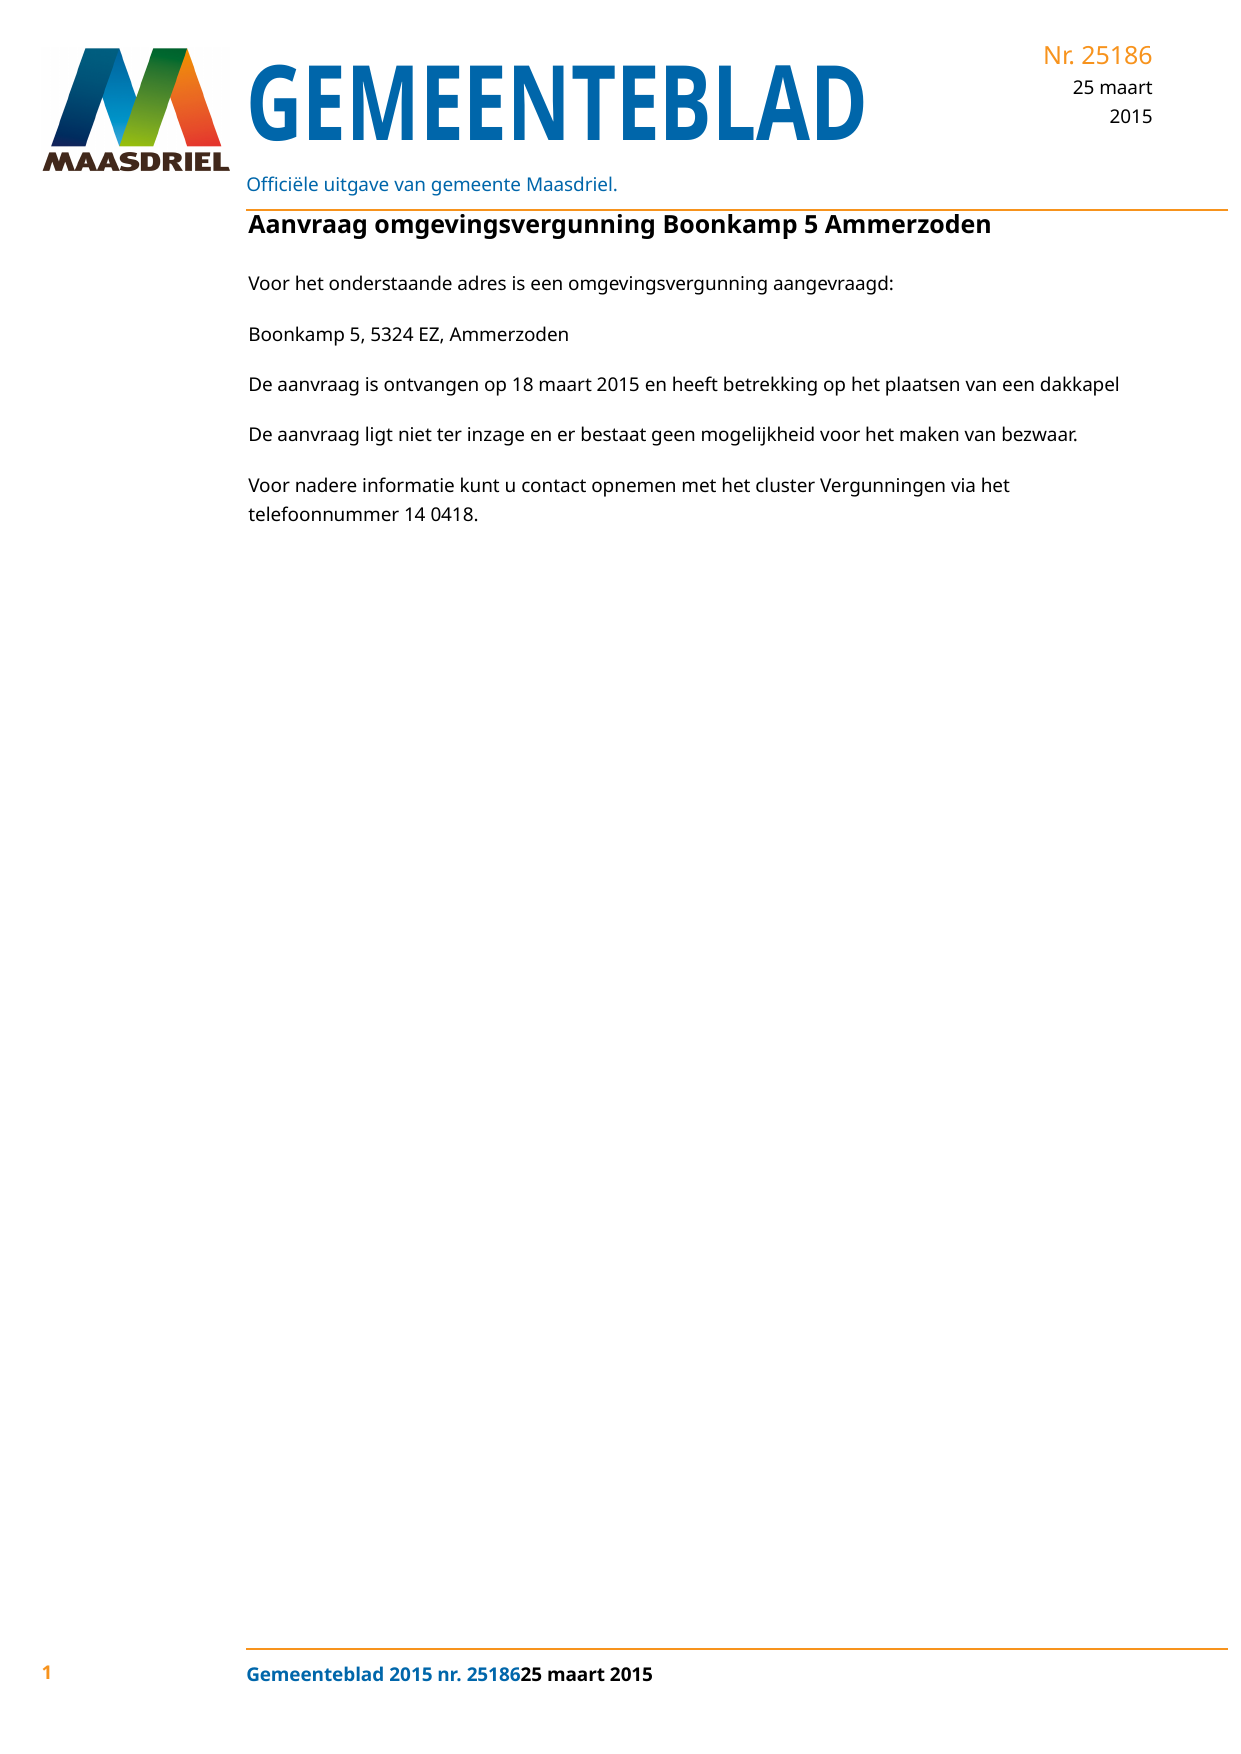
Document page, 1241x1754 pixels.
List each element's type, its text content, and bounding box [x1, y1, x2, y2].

text Voor het onderstaande adres is een omgevingsvergunning aangevraagd: [248, 270, 1152, 296]
text De aanvraag is ontvangen op 18 maart 2015 en heeft betrekking op het plaatsen van een dakkapel [248, 371, 1152, 397]
text Boonkamp 5, 5324 EZ, Ammerzoden [248, 321, 1152, 346]
text Voor nadere informatie kunt u contact opnemen met het cluster Vergunningen via het telefoonnummer 14 0418. [248, 472, 1152, 527]
picture [41, 47, 231, 172]
text Aanvraag omgevingsvergunning Boonkamp 5 Ammerzoden [248, 211, 1152, 241]
text De aanvraag ligt niet ter inzage en er bestaat geen mogelijkheid voor het maken van bezwaar. [248, 422, 1152, 447]
